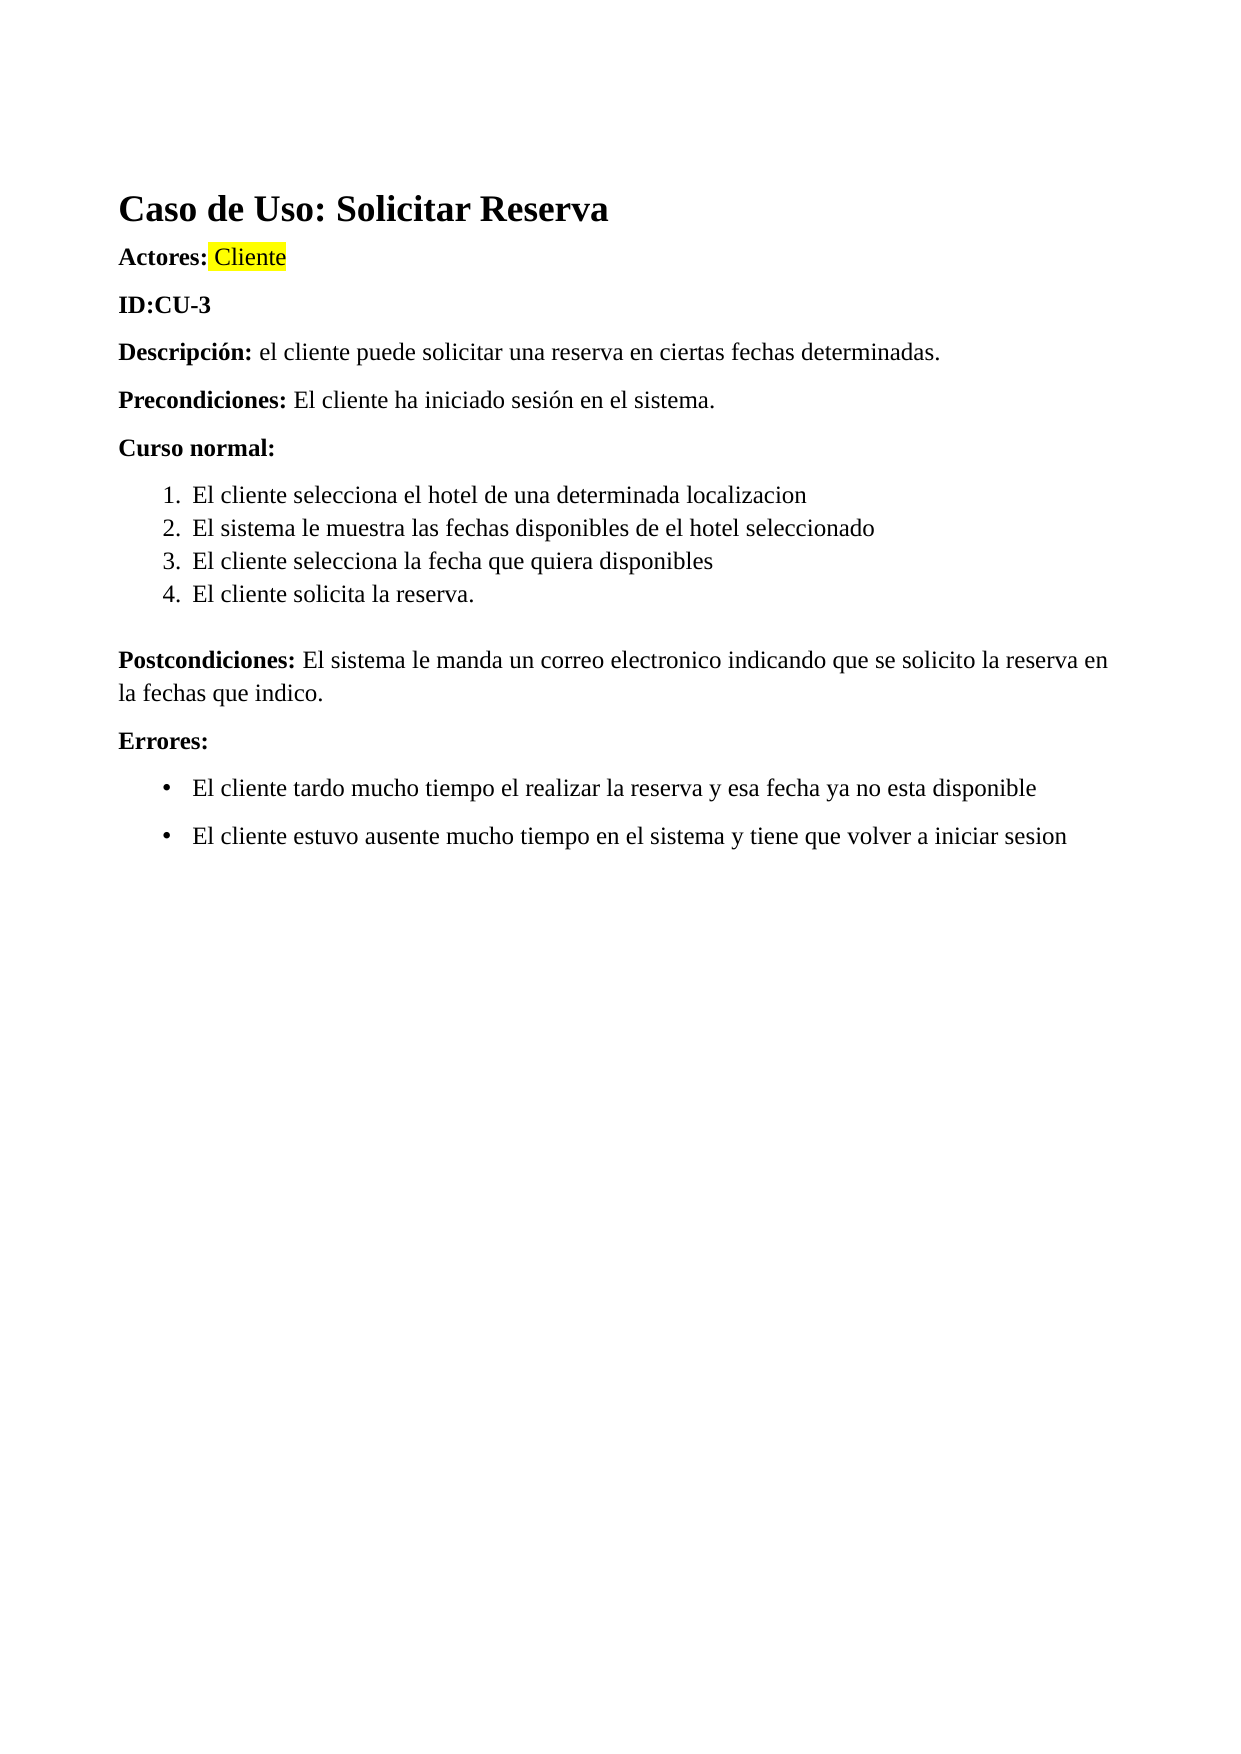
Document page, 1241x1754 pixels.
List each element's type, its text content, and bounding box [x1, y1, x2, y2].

list El cliente solicita la reserva. [162, 579, 1122, 608]
text ID:CU-3 [118, 290, 1122, 318]
subtitle Caso de Uso: Solicitar Reserva [118, 187, 1122, 230]
text Errores: [118, 726, 1122, 755]
list El cliente selecciona el hotel de una determinada localizacion [162, 480, 1122, 509]
list El cliente selecciona la fecha que quiera disponibles [162, 546, 1122, 575]
text Postcondiciones: El sistema le manda un correo electronico indicando que se solicito la reserva en la fechas que indico. [118, 645, 1122, 707]
text Descripción: el cliente puede solicitar una reserva en ciertas fechas determinadas. [118, 337, 1122, 366]
list El cliente tardo mucho tiempo el realizar la reserva y esa fecha ya no esta disponible [162, 773, 1122, 802]
text Curso normal: [118, 433, 1122, 461]
text Precondiciones: El cliente ha iniciado sesión en el sistema. [118, 385, 1122, 414]
list El cliente estuvo ausente mucho tiempo en el sistema y tiene que volver a iniciar sesion [162, 821, 1122, 850]
list El sistema le muestra las fechas disponibles de el hotel seleccionado [162, 513, 1122, 542]
text Actores: Cliente [118, 242, 1122, 271]
